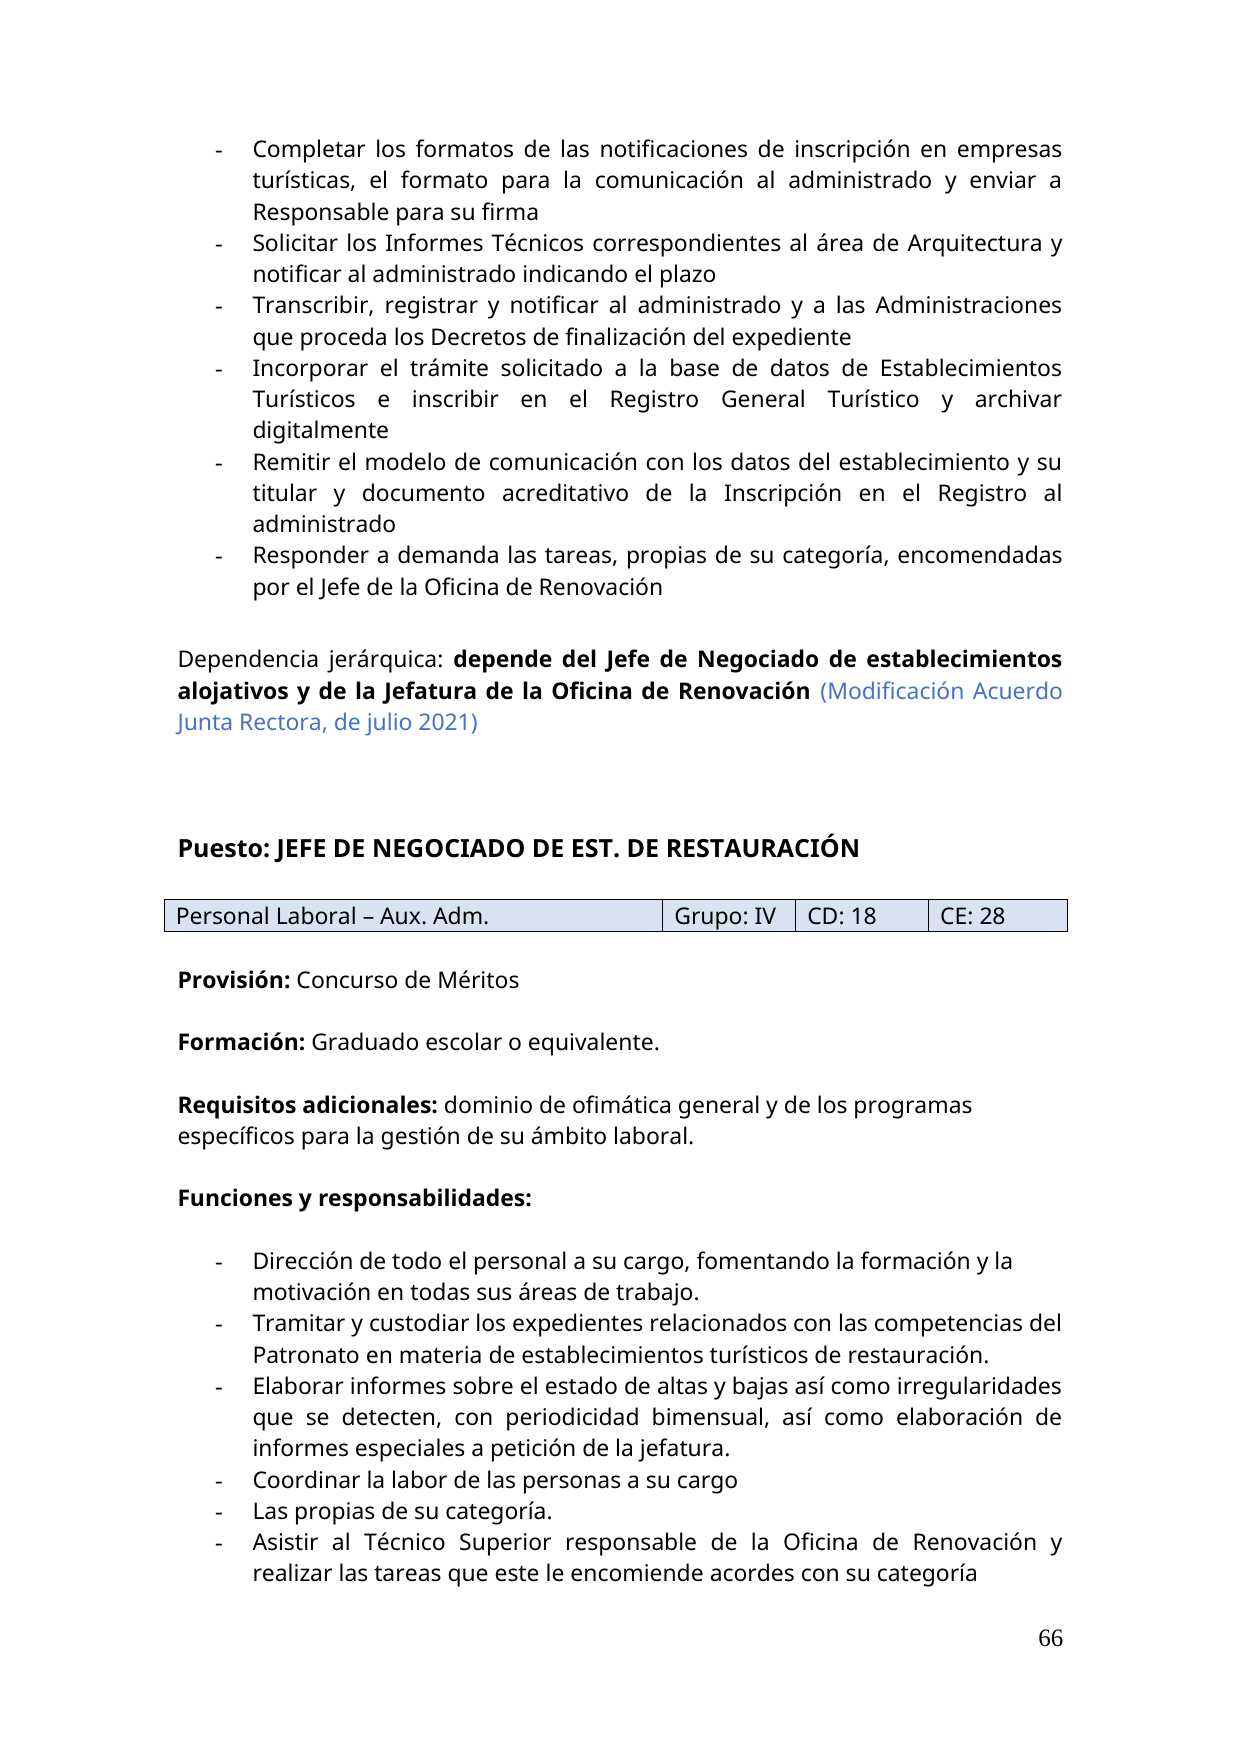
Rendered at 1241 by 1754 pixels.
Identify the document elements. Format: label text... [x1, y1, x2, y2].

list Asistir al Técnico Superior responsable de la Oficina de Renovación y realizar las tareas que este le encomiende acordes con su categoría [215, 1526, 1063, 1588]
text Provisión: Concurso de Méritos [177, 963, 1063, 995]
subtitle Puesto: JEFE DE NEGOCIADO DE EST. DE RESTAURACIÓN [177, 831, 1063, 865]
list Incorporar el trámite solicitado a la base de datos de Establecimientos Turísticos e inscribir en el Registro General Turístico y archivar digitalmente [215, 352, 1063, 445]
list Coordinar la labor de las personas a su cargo [215, 1463, 1063, 1495]
list Transcribir, registrar y notificar al administrado y a las Administraciones que proceda los Decretos de finalización del expediente [215, 289, 1063, 352]
text Funciones y responsabilidades: [177, 1182, 1063, 1213]
list Tramitar y custodiar los expedientes relacionados con las competencias del Patronato en materia de establecimientos turísticos de restauración. [215, 1307, 1063, 1370]
table_header Personal Laboral – Aux. Adm. [165, 900, 662, 931]
list Responder a demanda las tareas, propias de su categoría, encomendadas por el Jefe de la Oficina de Renovación [215, 539, 1063, 602]
text Requisitos adicionales: dominio de ofimática general y de los programas específicos para la gestión de su ámbito laboral. [177, 1088, 1063, 1151]
list Dirección de todo el personal a su cargo, fomentando la formación y la motivación en todas sus áreas de trabajo. [215, 1245, 1063, 1307]
table_header CE: 28 [929, 900, 1067, 931]
list Las propias de su categoría. [215, 1495, 1063, 1526]
list Elaborar informes sobre el estado de altas y bajas así como irregularidades que se detecten, con periodicidad bimensual, así como elaboración de informes especiales a petición de la jefatura. [215, 1370, 1063, 1463]
text Formación: Graduado escolar o equivalente. [177, 1026, 1063, 1057]
table_header Grupo: IV [663, 900, 795, 931]
table_header CD: 18 [796, 900, 928, 931]
subtitle Dependencia jerárquica: depende del Jefe de Negociado de establecimientos alojativos y de la Jefatura de la Oficina de Renovación (Modificación Acuerdo Junta Rectora, de julio 2021) [177, 643, 1063, 737]
list Completar los formatos de las notificaciones de inscripción en empresas turísticas, el formato para la comunicación al administrado y enviar a Responsable para su firma [215, 133, 1063, 227]
list Solicitar los Informes Técnicos correspondientes al área de Arquitectura y notificar al administrado indicando el plazo [215, 227, 1063, 289]
list Remitir el modelo de comunicación con los datos del establecimiento y su titular y documento acreditativo de la Inscripción en el Registro al administrado [215, 445, 1063, 539]
